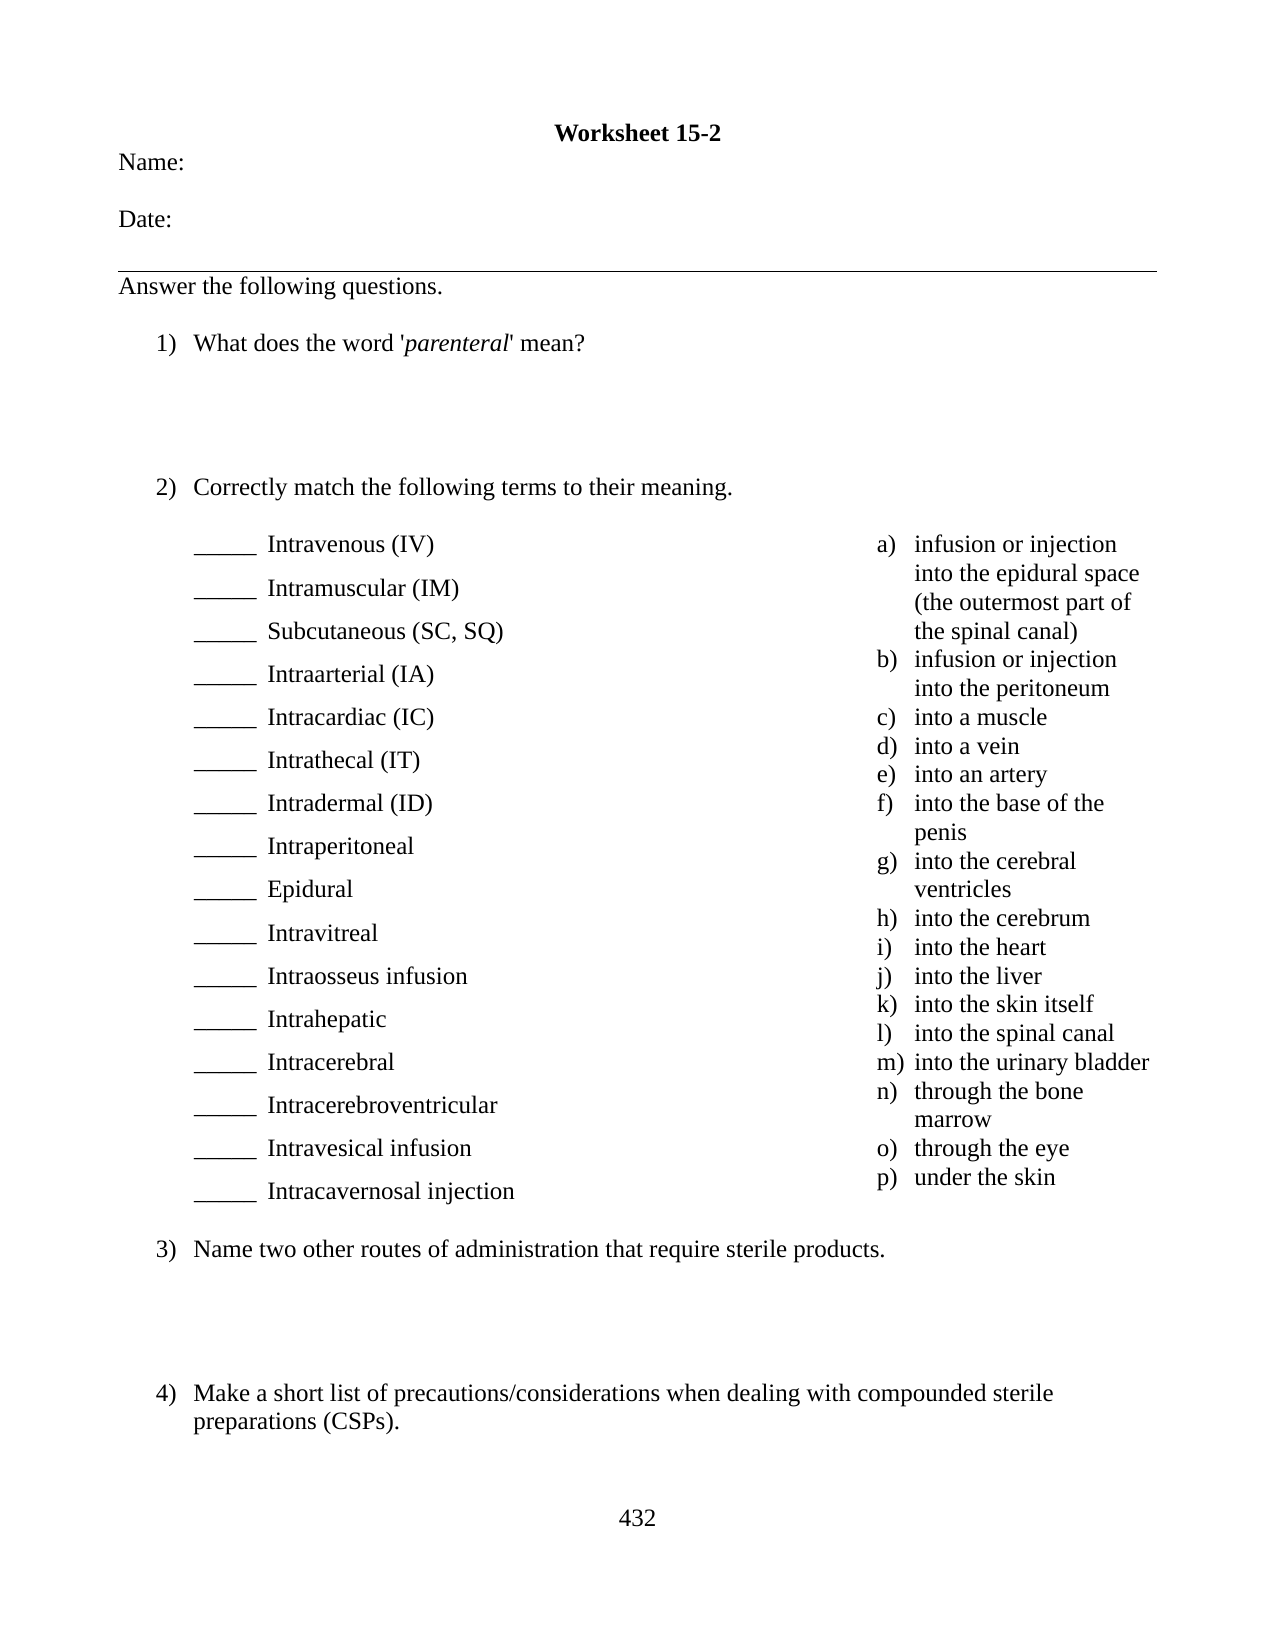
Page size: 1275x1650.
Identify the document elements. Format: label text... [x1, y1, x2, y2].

text Date: [118, 204, 1157, 233]
table_header infusion or injection into the epidural space (the outermost part of the spinal canal) infusion or injection into the peritoneum into a muscle into a vein into an artery into the base of the penis into the cerebral ventricles into the cerebrum into the heart into the liver into the skin itself into the spinal canal into the urinary bladder through the bone marrow through the eye under the skin [839, 530, 1157, 1205]
table_header [118, 530, 194, 1205]
text Worksheet 15-2 [118, 118, 1157, 147]
text Answer the following questions. [118, 272, 1157, 299]
list What does the word 'parenteral' mean? [156, 328, 1157, 357]
text Name: [118, 147, 1157, 176]
table_header Intravenous (IV) Intramuscular (IM) Subcutaneous (SC, SQ) Intraarterial (IA) Intracardiac (IC) Intrathecal (IT) Intradermal (ID) Intraperitoneal Epidural Intravitreal Intraosseus infusion Intrahepatic Intracerebral Intracerebroventricular Intravesical infusion Intracavernosal injection [267, 530, 839, 1205]
list Make a short list of precautions/considerations when dealing with compounded sterile preparations (CSPs). [156, 1378, 1157, 1435]
list Correctly match the following terms to their meaning. [156, 472, 1157, 501]
table_header _____ _____ _____ _____ _____ _____ _____ _____ _____ _____ _____ _____ _____ _____ _____ _____ [194, 530, 267, 1205]
list Name two other routes of administration that require sterile products. [156, 1234, 1157, 1263]
